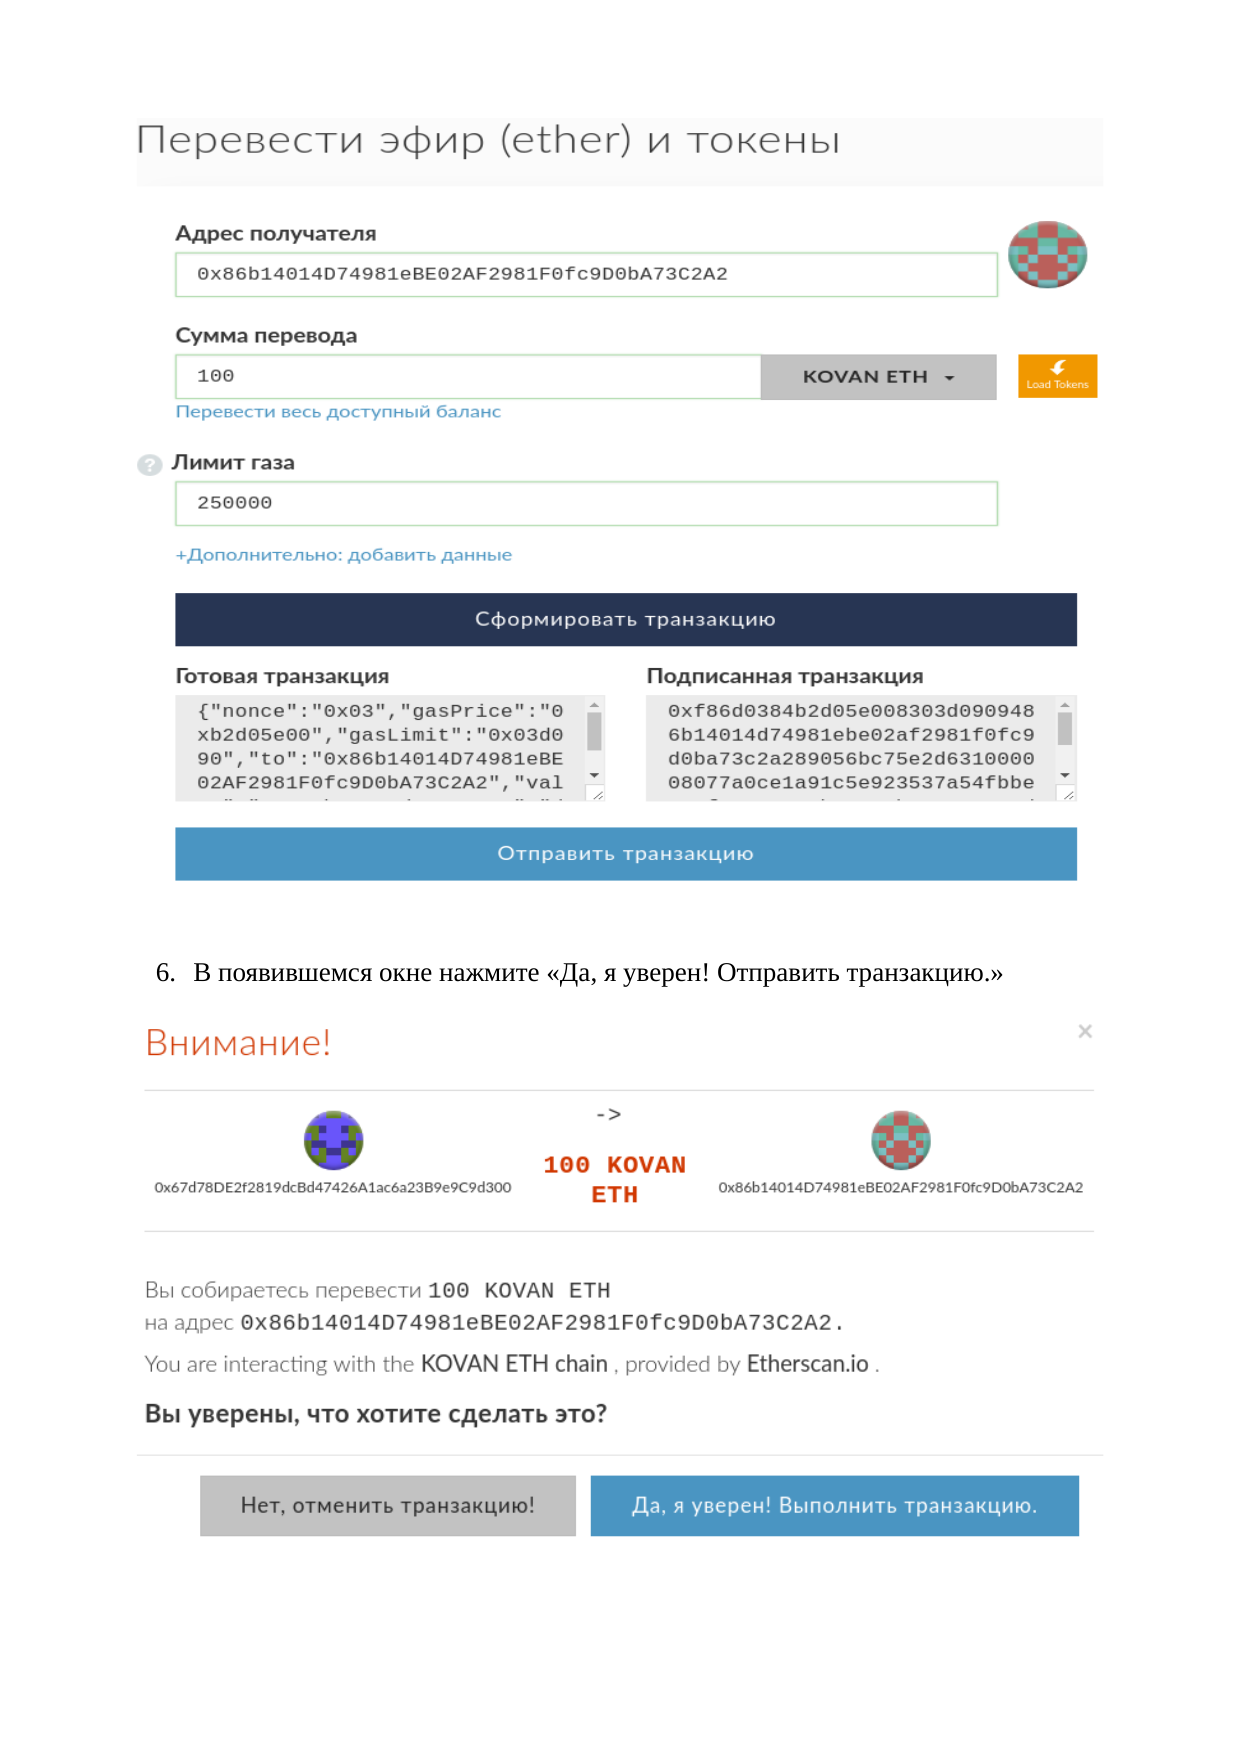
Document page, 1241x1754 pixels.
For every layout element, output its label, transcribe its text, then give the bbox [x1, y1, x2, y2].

picture [136, 118, 1104, 898]
list В появившемся окне нажмите «Да, я уверен! Отправить транзакцию.» [156, 956, 1122, 987]
picture [136, 1007, 1104, 1545]
